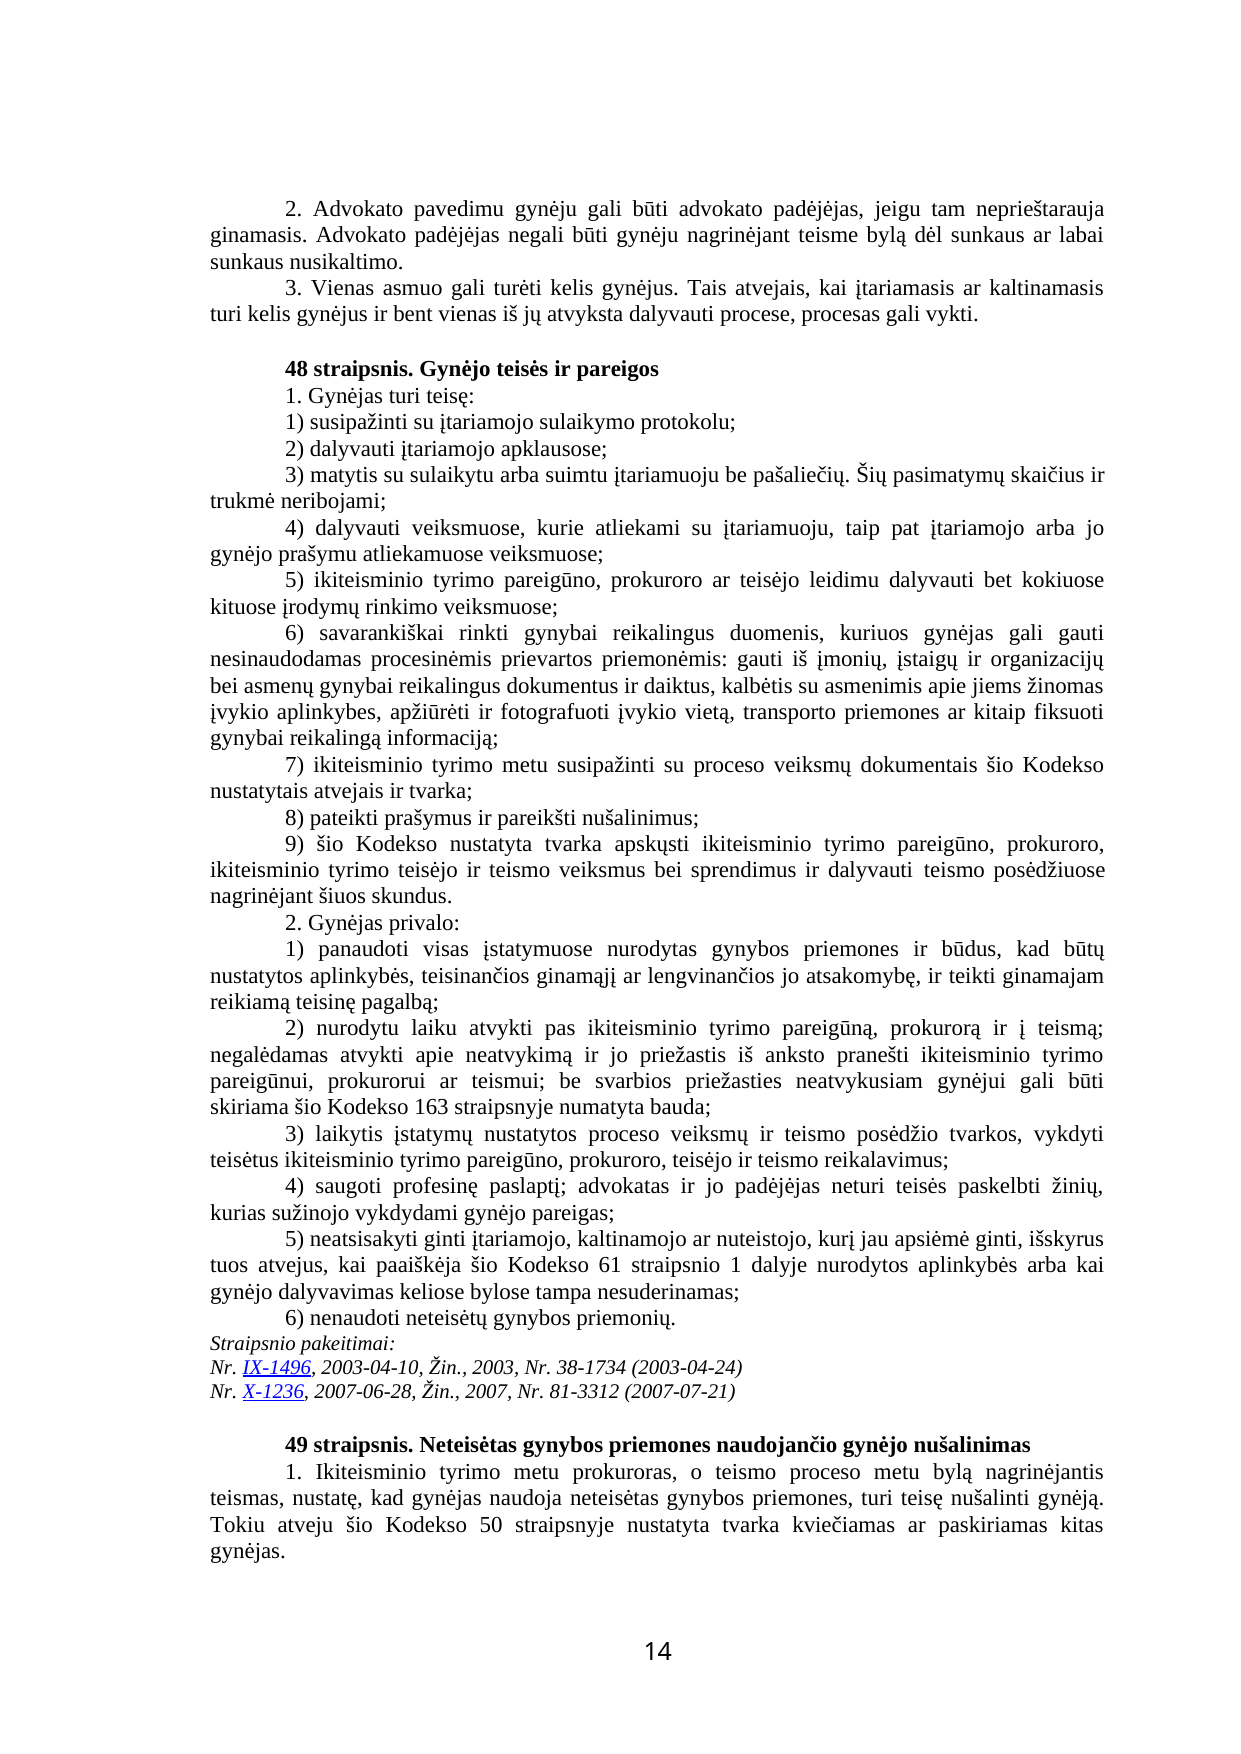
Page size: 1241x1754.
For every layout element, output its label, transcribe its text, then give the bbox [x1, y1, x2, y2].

text Straipsnio pakeitimai: [210, 1331, 1106, 1355]
text 6) savarankiškai rinkti gynybai reikalingus duomenis, kuriuos gynėjas gali gauti nesinaudodamas procesinėmis prievartos priemonėmis: gauti iš įmonių, įstaigų ir organizacijų bei asmenų gynybai reikalingus dokumentus ir daiktus, kalbėtis su asmenimis apie jiems žinomas įvykio aplinkybes, apžiūrėti ir fotografuoti įvykio vietą, transporto priemones ar kitaip fiksuoti gynybai reikalingą informaciją; [210, 619, 1106, 751]
text 1. Gynėjas turi teisę: [210, 382, 1106, 408]
text Nr. X-1236, 2007-06-28, Žin., 2007, Nr. 81-3312 (2007-07-21) [210, 1379, 1106, 1403]
text 1) panaudoti visas įstatymuose nurodytas gynybos priemones ir būdus, kad būtų nustatytos aplinkybės, teisinančios ginamąjį ar lengvinančios jo atsakomybę, ir teikti ginamajam reikiamą teisinę pagalbą; [210, 935, 1106, 1014]
text 5) ikiteisminio tyrimo pareigūno, prokuroro ar teisėjo leidimu dalyvauti bet kokiuose kituose įrodymų rinkimo veiksmuose; [210, 566, 1106, 619]
text 9) šio Kodekso nustatyta tvarka apskųsti ikiteisminio tyrimo pareigūno, prokuroro, ikiteisminio tyrimo teisėjo ir teismo veiksmus bei sprendimus ir dalyvauti teismo posėdžiuose nagrinėjant šiuos skundus. [210, 830, 1106, 909]
text 2. Gynėjas privalo: [210, 909, 1106, 935]
text 2) dalyvauti įtariamojo apklausose; [210, 434, 1106, 461]
text 49 straipsnis. Neteisėtas gynybos priemones naudojančio gynėjo nušalinimas [285, 1432, 1106, 1458]
text 8) pateikti prašymus ir pareikšti nušalinimus; [210, 803, 1106, 830]
text 2. Advokato pavedimu gynėju gali būti advokato padėjėjas, jeigu tam neprieštarauja ginamasis. Advokato padėjėjas negali būti gynėju nagrinėjant teisme bylą dėl sunkaus ar labai sunkaus nusikaltimo. [210, 195, 1106, 274]
text 4) dalyvauti veiksmuose, kurie atliekami su įtariamuoju, taip pat įtariamojo arba jo gynėjo prašymu atliekamuose veiksmuose; [210, 514, 1106, 566]
text 48 straipsnis. Gynėjo teisės ir pareigos [210, 356, 1106, 382]
text 4) saugoti profesinę paslaptį; advokatas ir jo padėjėjas neturi teisės paskelbti žinių, kurias sužinojo vykdydami gynėjo pareigas; [210, 1172, 1106, 1225]
text 3) laikytis įstatymų nustatytos proceso veiksmų ir teismo posėdžio tvarkos, vykdyti teisėtus ikiteisminio tyrimo pareigūno, prokuroro, teisėjo ir teismo reikalavimus; [210, 1120, 1106, 1172]
text 5) neatsisakyti ginti įtariamojo, kaltinamojo ar nuteistojo, kurį jau apsiėmė ginti, išskyrus tuos atvejus, kai paaiškėja šio Kodekso 61 straipsnio 1 dalyje nurodytos aplinkybės arba kai gynėjo dalyvavimas keliose bylose tampa nesuderinamas; [210, 1225, 1106, 1304]
text 3) matytis su sulaikytu arba suimtu įtariamuoju be pašaliečių. Šių pasimatymų skaičius ir trukmė neribojami; [210, 461, 1106, 514]
text 7) ikiteisminio tyrimo metu susipažinti su proceso veiksmų dokumentais šio Kodekso nustatytais atvejais ir tvarka; [210, 751, 1106, 803]
text 3. Vienas asmuo gali turėti kelis gynėjus. Tais atvejais, kai įtariamasis ar kaltinamasis turi kelis gynėjus ir bent vienas iš jų atvyksta dalyvauti procese, procesas gali vykti. [210, 274, 1106, 327]
text 6) nenaudoti neteisėtų gynybos priemonių. [210, 1304, 1106, 1331]
text Nr. IX-1496, 2003-04-10, Žin., 2003, Nr. 38-1734 (2003-04-24) [210, 1355, 1106, 1379]
text 2) nurodytu laiku atvykti pas ikiteisminio tyrimo pareigūną, prokurorą ir į teismą; negalėdamas atvykti apie neatvykimą ir jo priežastis iš anksto pranešti ikiteisminio tyrimo pareigūnui, prokurorui ar teismui; be svarbios priežasties neatvykusiam gynėjui gali būti skiriama šio Kodekso 163 straipsnyje numatyta bauda; [210, 1014, 1106, 1120]
text 1. Ikiteisminio tyrimo metu prokuroras, o teismo proceso metu bylą nagrinėjantis teismas, nustatę, kad gynėjas naudoja neteisėtas gynybos priemones, turi teisę nušalinti gynėją. Tokiu atveju šio Kodekso 50 straipsnyje nustatyta tvarka kviečiamas ar paskiriamas kitas gynėjas. [210, 1458, 1106, 1563]
text 1) susipažinti su įtariamojo sulaikymo protokolu; [210, 408, 1106, 434]
